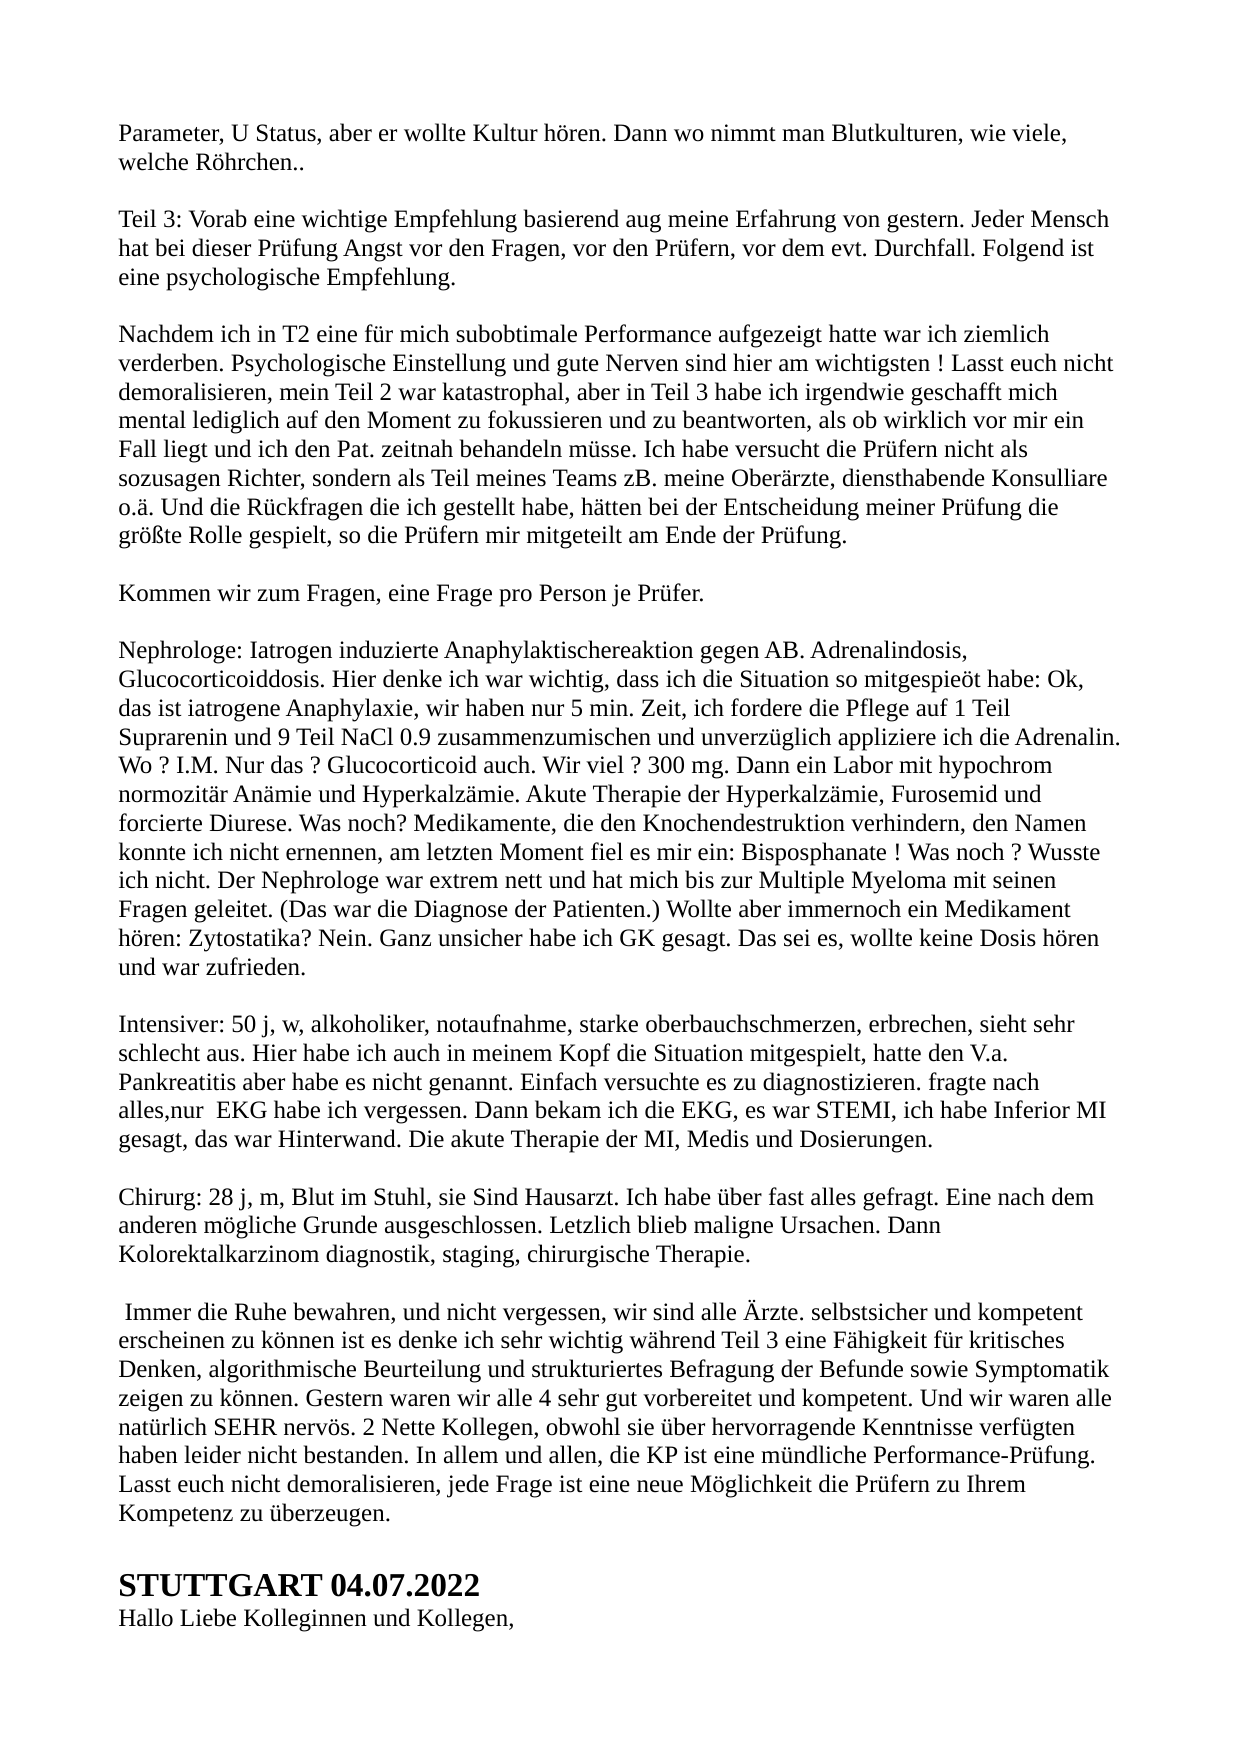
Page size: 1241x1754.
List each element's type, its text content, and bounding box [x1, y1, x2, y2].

text Nachdem ich in T2 eine für mich subobtimale Performance aufgezeigt hatte war ich ziemlich verderben. Psychologische Einstellung und gute Nerven sind hier am wichtigsten ! Lasst euch nicht demoralisieren, mein Teil 2 war katastrophal, aber in Teil 3 habe ich irgendwie geschafft mich mental lediglich auf den Moment zu fokussieren und zu beantworten, als ob wirklich vor mir ein Fall liegt und ich den Pat. zeitnah behandeln müsse. Ich habe versucht die Prüfern nicht als sozusagen Richter, sondern als Teil meines Teams zB. meine Oberärzte, diensthabende Konsulliare o.ä. Und die Rückfragen die ich gestellt habe, hätten bei der Entscheidung meiner Prüfung die größte Rolle gespielt, so die Prüfern mir mitgeteilt am Ende der Prüfung. [118, 319, 1122, 549]
text Teil 3: Vorab eine wichtige Empfehlung basierend aug meine Erfahrung von gestern. Jeder Mensch hat bei dieser Prüfung Angst vor den Fragen, vor den Prüfern, vor dem evt. Durchfall. Folgend ist eine psychologische Empfehlung. [118, 204, 1122, 291]
text Chirurg: 28 j, m, Blut im Stuhl, sie Sind Hausarzt. Ich habe über fast alles gefragt. Eine nach dem anderen mögliche Grunde ausgeschlossen. Letzlich blieb maligne Ursachen. Dann Kolorektalkarzinom diagnostik, staging, chirurgische Therapie. [118, 1182, 1122, 1268]
text STUTTGART 04.07.2022 [118, 1565, 1122, 1603]
text Intensiver: 50 j, w, alkoholiker, notaufnahme, starke oberbauchschmerzen, erbrechen, sieht sehr schlecht aus. Hier habe ich auch in meinem Kopf die Situation mitgespielt, hatte den V.a. Pankreatitis aber habe es nicht genannt. Einfach versuchte es zu diagnostizieren. fragte nach alles,nur EKG habe ich vergessen. Dann bekam ich die EKG, es war STEMI, ich habe Inferior MI gesagt, das war Hinterwand. Die akute Therapie der MI, Medis und Dosierungen. [118, 1009, 1122, 1153]
text Parameter, U Status, aber er wollte Kultur hören. Dann wo nimmt man Blutkulturen, wie viele, welche Röhrchen.. [118, 118, 1122, 176]
text Nephrologe: Iatrogen induzierte Anaphylaktischereaktion gegen AB. Adrenalindosis, Glucocorticoiddosis. Hier denke ich war wichtig, dass ich die Situation so mitgespieöt habe: Ok, das ist iatrogene Anaphylaxie, wir haben nur 5 min. Zeit, ich fordere die Pflege auf 1 Teil Suprarenin und 9 Teil NaCl 0.9 zusammenzumischen und unverzüglich appliziere ich die Adrenalin. Wo ? I.M. Nur das ? Glucocorticoid auch. Wir viel ? 300 mg. Dann ein Labor mit hypochrom normozitär Anämie und Hyperkalzämie. Akute Therapie der Hyperkalzämie, Furosemid und forcierte Diurese. Was noch? Medikamente, die den Knochendestruktion verhindern, den Namen konnte ich nicht ernennen, am letzten Moment fiel es mir ein: Bisposphanate ! Was noch ? Wusste ich nicht. Der Nephrologe war extrem nett und hat mich bis zur Multiple Myeloma mit seinen Fragen geleitet. (Das war die Diagnose der Patienten.) Wollte aber immernoch ein Medikament hören: Zytostatika? Nein. Ganz unsicher habe ich GK gesagt. Das sei es, wollte keine Dosis hören und war zufrieden. [118, 636, 1122, 981]
text Immer die Ruhe bewahren, und nicht vergessen, wir sind alle Ärzte. selbstsicher und kompetent erscheinen zu können ist es denke ich sehr wichtig während Teil 3 eine Fähigkeit für kritisches Denken, algorithmische Beurteilung und strukturiertes Befragung der Befunde sowie Symptomatik zeigen zu können. Gestern waren wir alle 4 sehr gut vorbereitet und kompetent. Und wir waren alle natürlich SEHR nervös. 2 Nette Kollegen, obwohl sie über hervorragende Kenntnisse verfügten haben leider nicht bestanden. In allem und allen, die KP ist eine mündliche Performance-Prüfung. Lasst euch nicht demoralisieren, jede Frage ist eine neue Möglichkeit die Prüfern zu Ihrem Kompetenz zu überzeugen. [118, 1297, 1122, 1527]
text Kommen wir zum Fragen, eine Frage pro Person je Prüfer. [118, 578, 1122, 607]
text Hallo Liebe Kolleginnen und Kollegen, [118, 1603, 1122, 1632]
